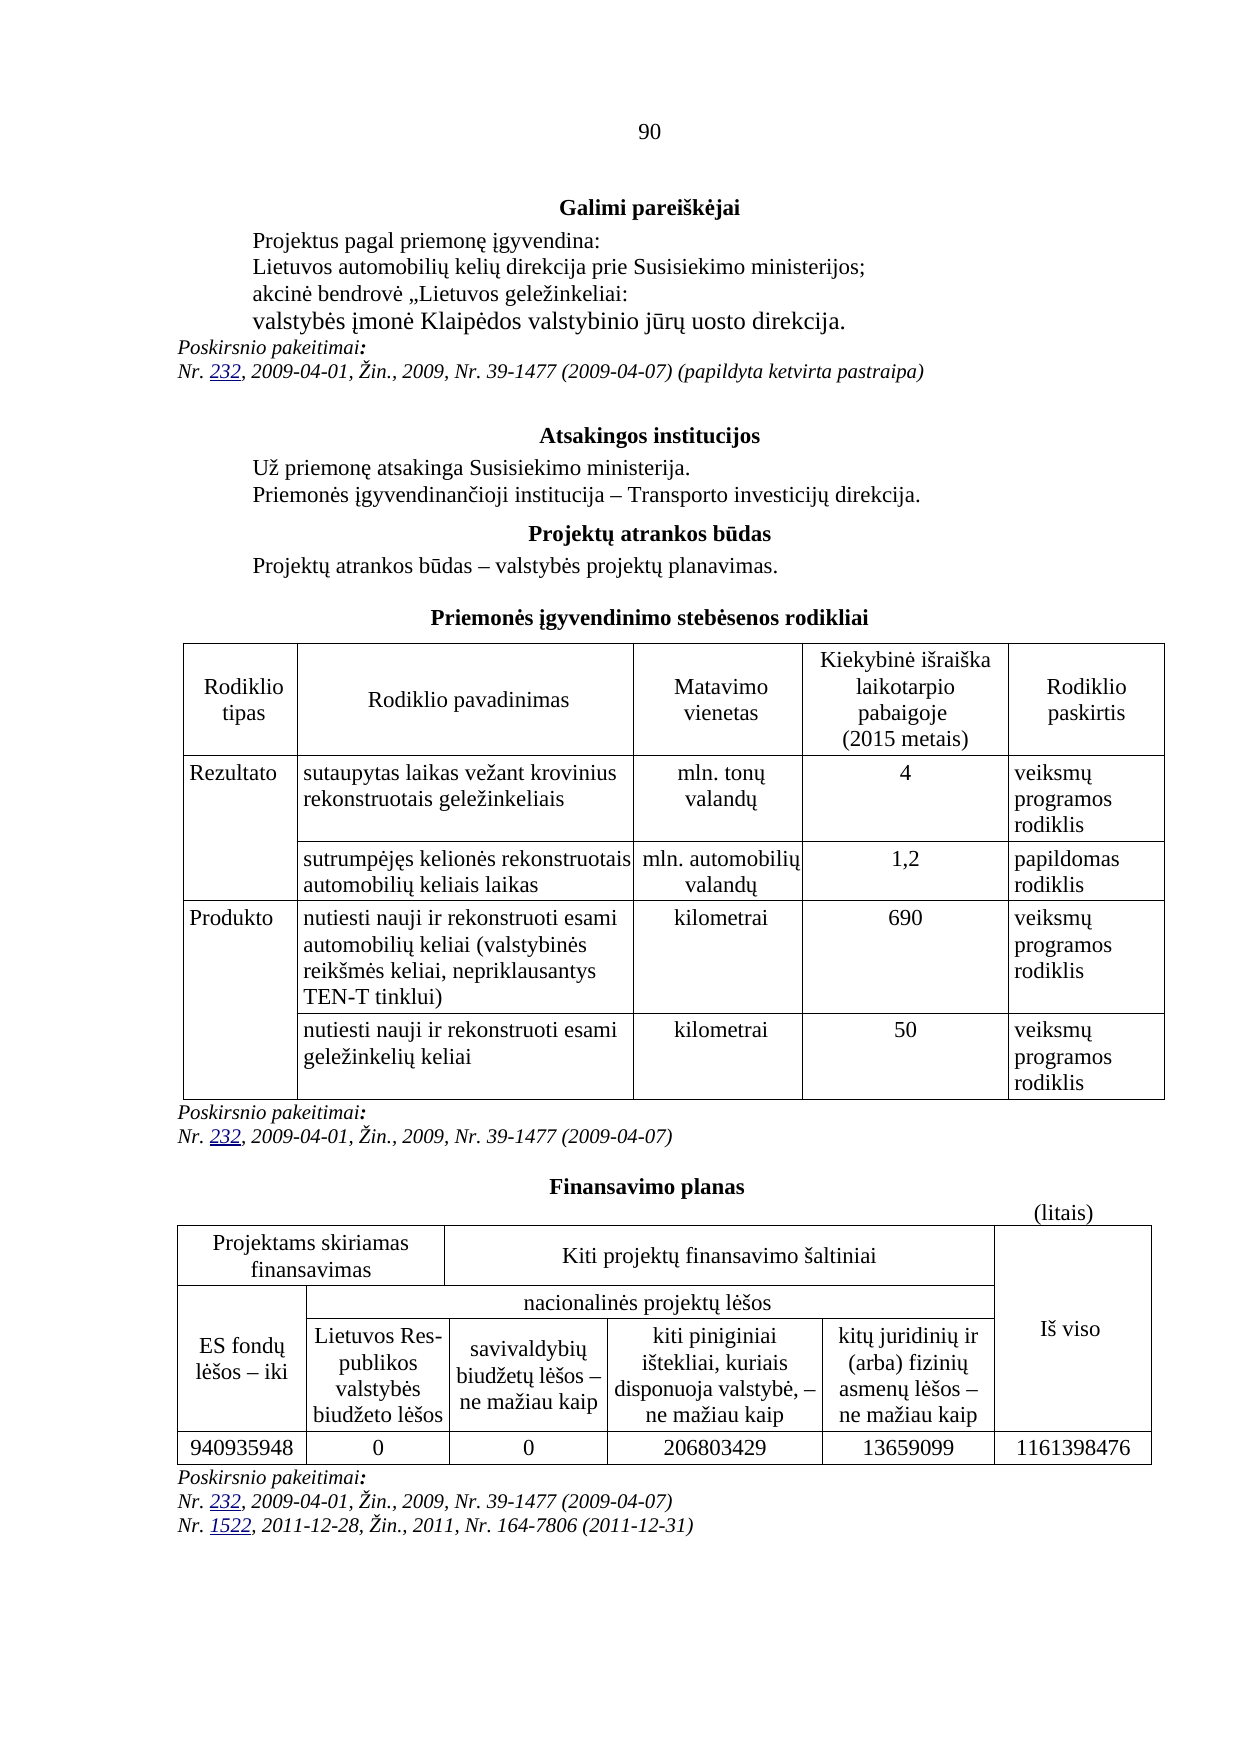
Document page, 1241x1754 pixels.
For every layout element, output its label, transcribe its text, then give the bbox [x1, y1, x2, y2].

table_header Rodiklio tipas [184, 644, 297, 755]
text Priemonės įgyvendinimo stebėsenos rodikliai [177, 604, 1122, 630]
table_cell nutiesti nauji ir rekonstruoti esami automobilių keliai (valstybinės reikšmės keliai, nepriklausantys TEN-T tinklui) [298, 901, 633, 1013]
table_cell mln. tonų valandų [634, 756, 802, 841]
table_header Iš viso [995, 1226, 1151, 1431]
table_cell 0 [307, 1432, 449, 1464]
table_cell 50 [803, 1014, 1008, 1098]
table_header Kiekybinė išraiška laikotarpio pabaigoje (2015 metais) [803, 644, 1008, 755]
table_cell 13659099 [823, 1432, 994, 1464]
text Finansavimo planas [177, 1173, 1122, 1199]
table_cell veiksmų programos rodiklis [1009, 901, 1164, 1013]
subtitle Poskirsnio pakeitimai: [177, 335, 1122, 359]
table_cell savivaldybių biudžetų lėšos – ne mažiau kaip [450, 1319, 607, 1431]
subtitle Poskirsnio pakeitimai: [177, 1099, 1122, 1124]
table_cell papildomas rodiklis [1009, 842, 1164, 900]
table_cell Lietuvos Res­publikos valstybės biudžeto lėšos [307, 1319, 449, 1431]
table_cell sutrumpėjęs kelionės rekonstruotais automobilių keliais laikas [298, 842, 633, 900]
table_header Rodiklio pavadinimas [298, 644, 633, 755]
text Nr. 232, 2009-04-01, Žin., 2009, Nr. 39-1477 (2009-04-07) [177, 1489, 1122, 1513]
subtitle Poskirsnio pakeitimai: [177, 1465, 1122, 1489]
table_cell kilometrai [634, 1014, 802, 1098]
text Priemonės įgyvendinančioji institucija – Transporto investicijų direkcija. [177, 481, 1122, 507]
text Galimi pareiškėjai [177, 194, 1122, 221]
table_cell Rezultato [184, 756, 297, 900]
table_header Rodiklio paskirtis [1009, 644, 1164, 755]
text Nr. 232, 2009-04-01, Žin., 2009, Nr. 39-1477 (2009-04-07) (papildyta ketvirta pastraipa) [177, 359, 1122, 383]
table_cell 4 [803, 756, 1008, 841]
text Projektų atrankos būdas [177, 520, 1122, 546]
table_cell 690 [803, 901, 1008, 1013]
table_header Projektams skiriamas finansavimas [178, 1226, 444, 1285]
table_cell veiksmų programos rodiklis [1009, 1014, 1164, 1098]
text Atsakingos institucijos [177, 422, 1122, 448]
text valstybės įmonė Klaipėdos valstybinio jūrų uosto direkcija. [177, 306, 1122, 335]
table_cell sutaupytas laikas vežant krovinius rekonstruotais geležinkeliais [298, 756, 633, 841]
text Lietuvos automobilių kelių direkcija prie Susisiekimo ministerijos; [177, 253, 1122, 280]
table_cell 206803429 [608, 1432, 822, 1464]
text Projektus pagal priemonę įgyvendina: [177, 227, 1122, 253]
table_cell nacionalinės projektų lėšos [307, 1286, 994, 1318]
table_cell Produkto [184, 901, 297, 1098]
table_cell kiti piniginiai ištekliai, kuriais disponuoja valstybė, – ne mažiau kaip [608, 1319, 822, 1431]
table_header Matavimo vienetas [634, 644, 802, 755]
table_cell 1,2 [803, 842, 1008, 900]
table_cell 940935948 [178, 1432, 306, 1464]
table_cell veiksmų programos rodiklis [1009, 756, 1164, 841]
table_cell nutiesti nauji ir rekonstruoti esami geležinkelių keliai [298, 1014, 633, 1098]
table_cell 1161398476 [995, 1432, 1151, 1464]
table_cell ES fondų lėšos – iki [178, 1286, 306, 1431]
text Nr. 1522, 2011-12-28, Žin., 2011, Nr. 164-7806 (2011-12-31) [177, 1513, 1122, 1537]
text (litais) [1034, 1199, 1122, 1225]
table_cell kilometrai [634, 901, 802, 1013]
text Už priemonę atsakinga Susisiekimo ministerija. [177, 454, 1122, 481]
text Projektų atrankos būdas – valstybės projektų planavimas. [177, 552, 1122, 579]
text akcinė bendrovė „Lietuvos geležinkeliai: [177, 280, 1122, 306]
table_header Kiti projektų finansavimo šaltiniai [445, 1226, 994, 1285]
table_cell kitų juridinių ir (arba) fizinių asmenų lėšos – ne mažiau kaip [823, 1319, 994, 1431]
table_cell mln. automobilių valandų [634, 842, 802, 900]
table_cell 0 [450, 1432, 607, 1464]
text Nr. 232, 2009-04-01, Žin., 2009, Nr. 39-1477 (2009-04-07) [177, 1124, 1122, 1148]
